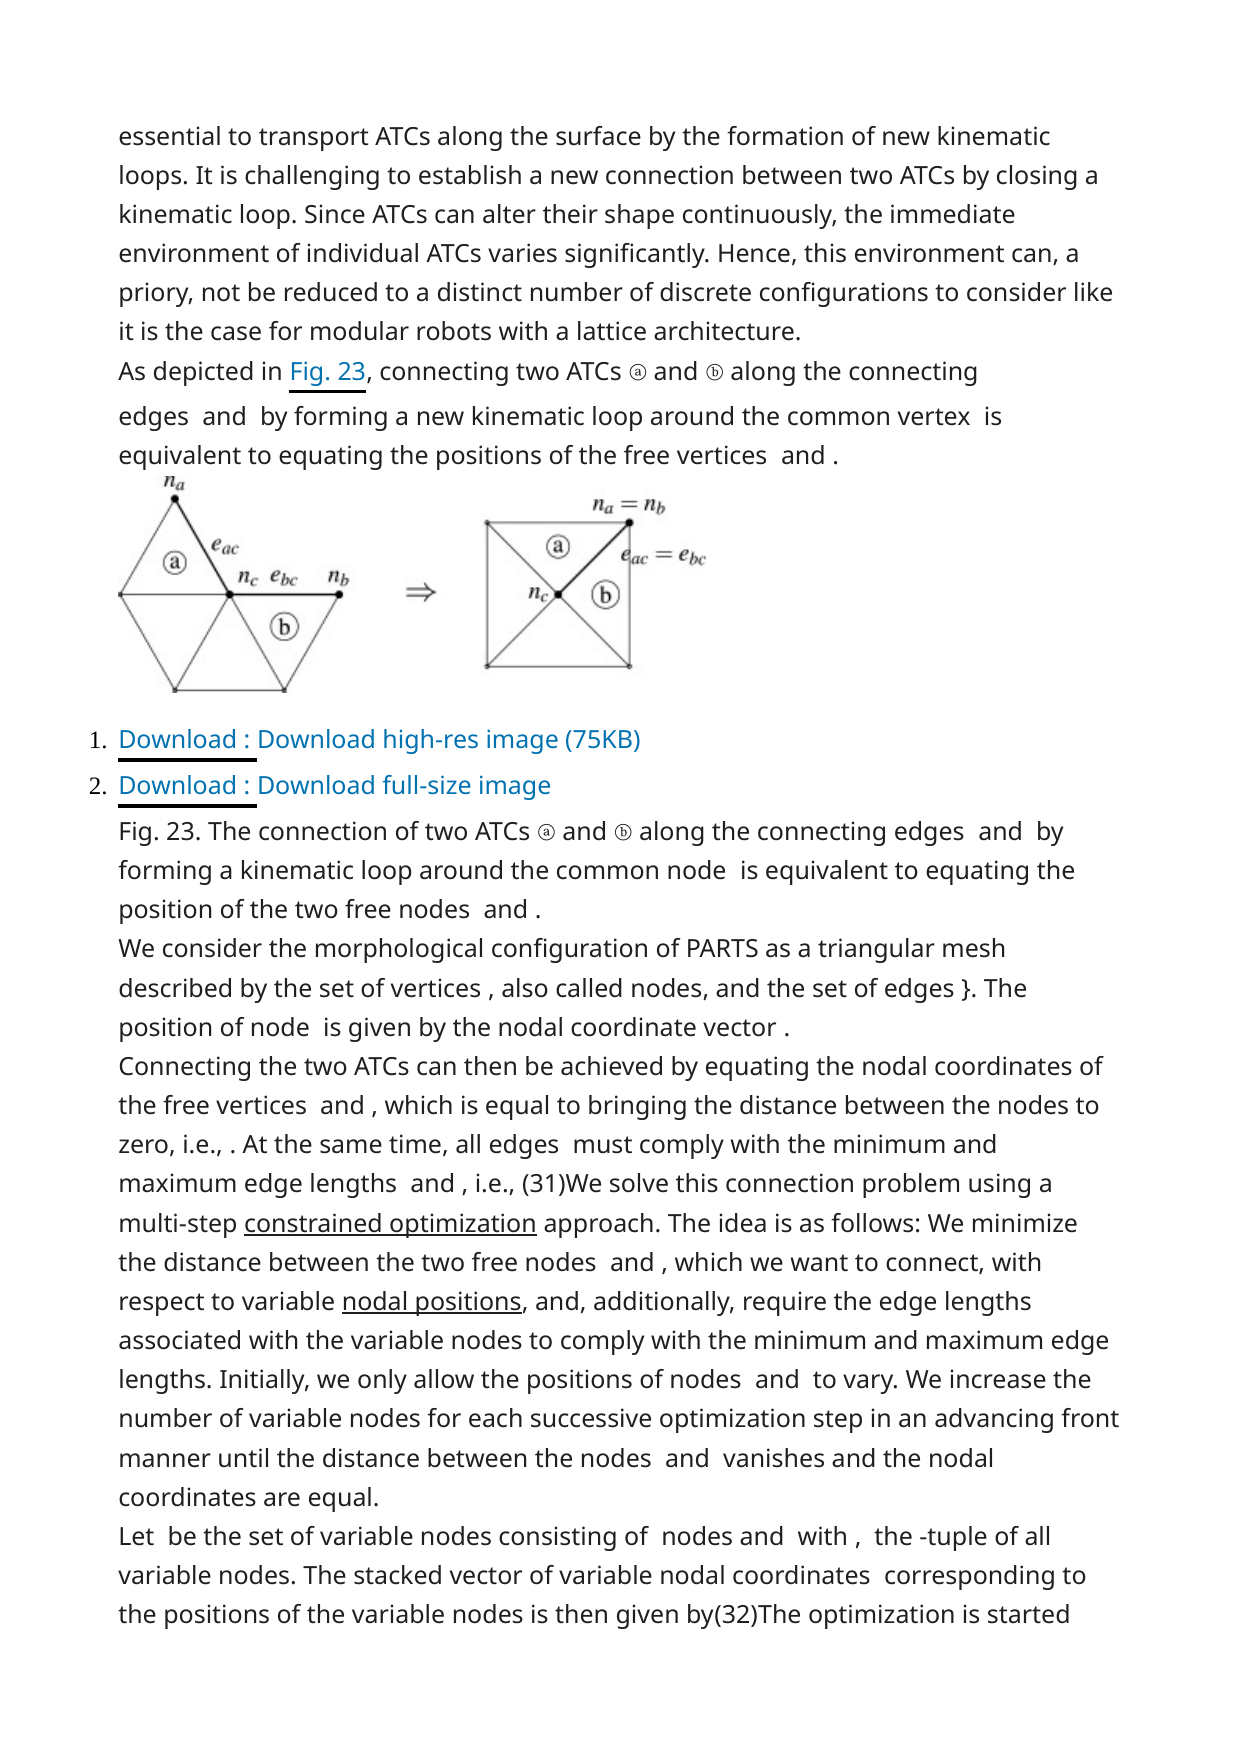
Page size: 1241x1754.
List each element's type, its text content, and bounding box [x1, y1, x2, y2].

text We consider the morphological configuration of PARTS as a triangular mesh described by the set of vertices , also called nodes, and the set of edges }. The position of node is given by the nodal coordinate vector . [118, 931, 1122, 1043]
text Fig. 23. The connection of two ATCs ⓐ and ⓑ along the connecting edges and by forming a kinematic loop around the common node is equivalent to equating the position of the two free nodes and . [118, 814, 1122, 926]
list Download : Download full-size image [118, 768, 1122, 808]
list Download : Download high-res image (75KB) [118, 722, 1122, 762]
picture [118, 476, 706, 693]
text As depicted in Fig. 23, connecting two ATCs ⓐ and ⓑ along the connecting edges and by forming a new kinematic loop around the common vertex is equivalent to equating the positions of the free vertices and . [118, 353, 1122, 472]
text Connecting the two ATCs can then be achieved by equating the nodal coordinates of the free vertices and , which is equal to bringing the distance between the nodes to zero, i.e., . At the same time, all edges must comply with the minimum and maximum edge lengths and , i.e., (31)We solve this connection problem using a multi-step constrained optimization approach. The idea is as follows: We minimize the distance between the two free nodes and , which we want to connect, with respect to variable nodal positions, and, additionally, require the edge lengths associated with the variable nodes to comply with the minimum and maximum edge lengths. Initially, we only allow the positions of nodes and to vary. We increase the number of variable nodes for each successive optimization step in an advancing front manner until the distance between the nodes and vanishes and the nodal coordinates are equal. [118, 1049, 1122, 1513]
text Let be the set of variable nodes consisting of nodes and with , the -tuple of all variable nodes. The stacked vector of variable nodal coordinates corresponding to the positions of the variable nodes is then given by(32)The optimization is started [118, 1519, 1122, 1631]
text essential to transport ATCs along the surface by the formation of new kinematic loops. It is challenging to establish a new connection between two ATCs by closing a kinematic loop. Since ATCs can alter their shape continuously, the immediate environment of individual ATCs varies significantly. Hence, this environment can, a priory, not be reduced to a distinct number of discrete configurations to consider like it is the case for modular robots with a lattice architecture. [118, 118, 1122, 348]
